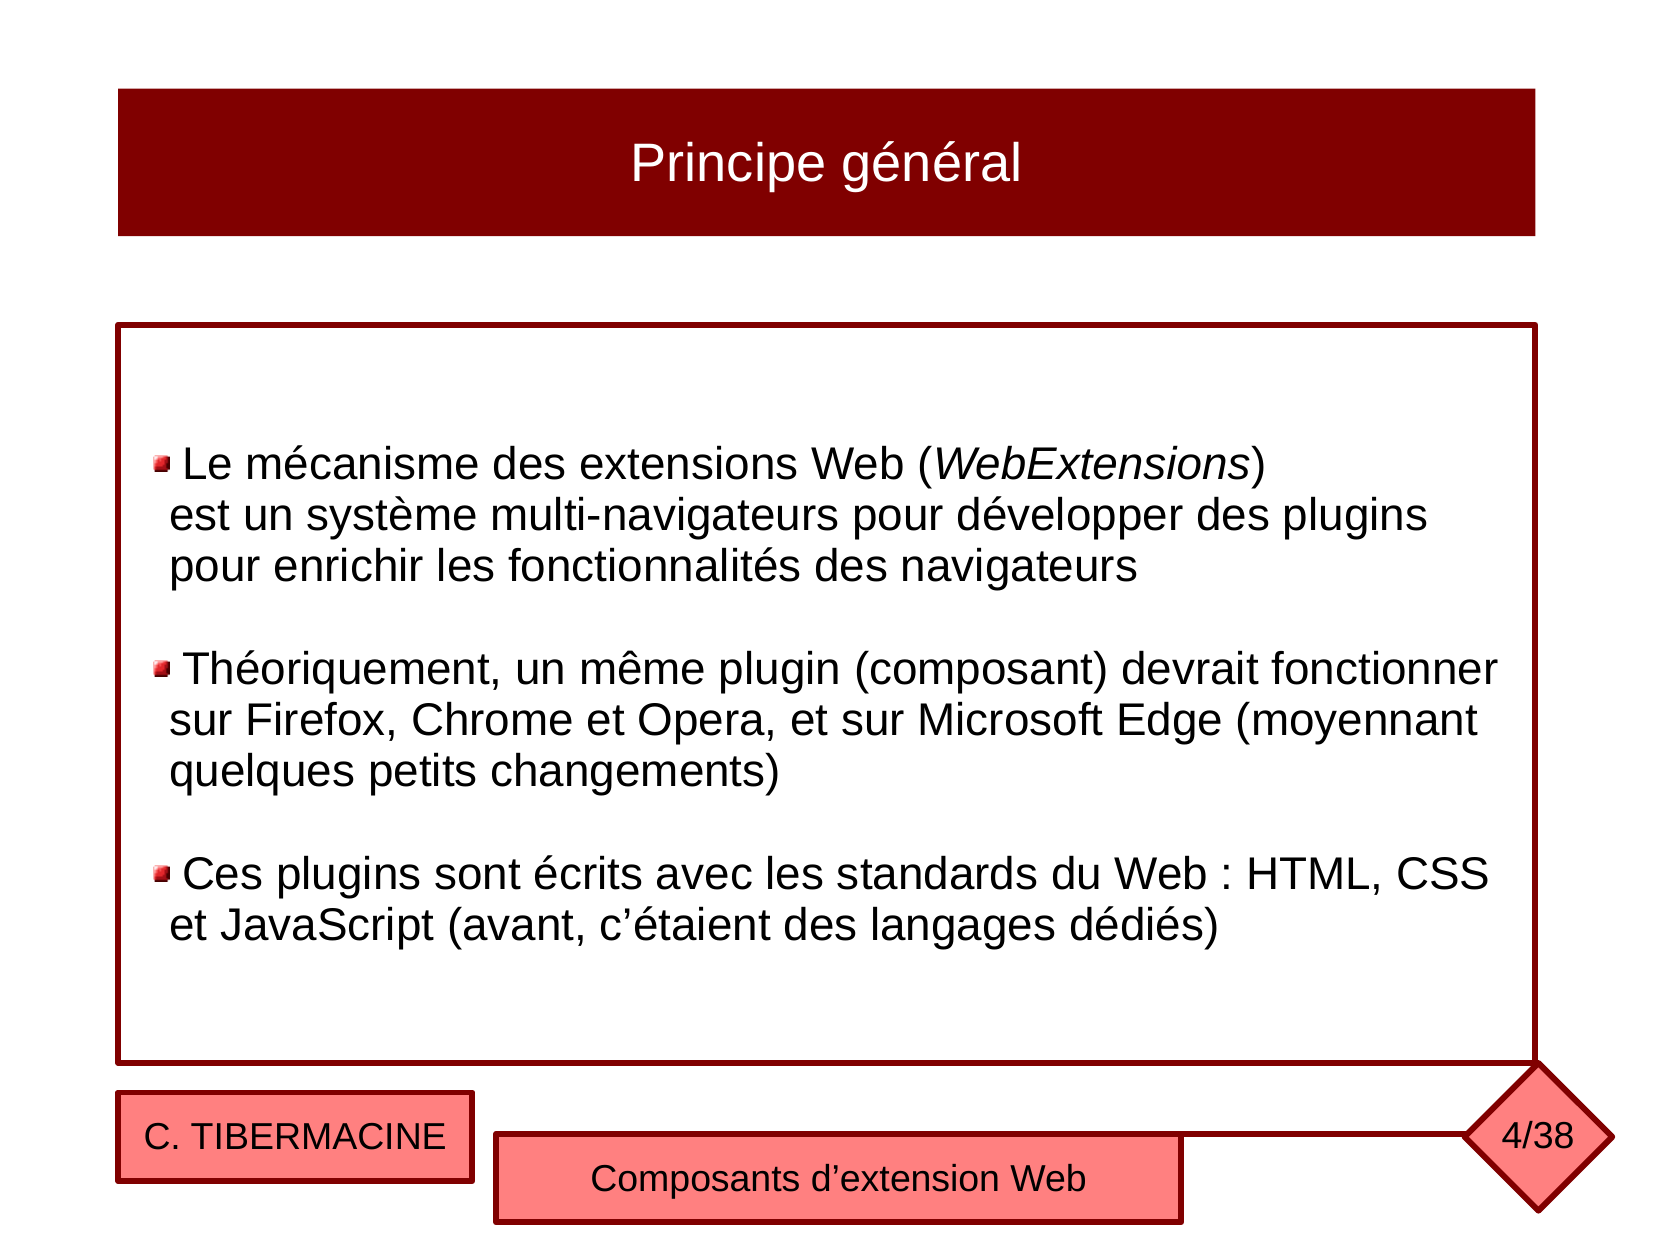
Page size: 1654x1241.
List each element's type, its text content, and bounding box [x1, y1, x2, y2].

text_box C. TIBERMACINE [118, 1092, 473, 1182]
text_box <numéro>/38 [1486, 1107, 1654, 1164]
text_box Composants d’extension Web [496, 1133, 1182, 1223]
picture [153, 455, 170, 472]
picture [153, 660, 170, 677]
text_box Principe général [118, 88, 1536, 237]
text_box [1464, 1115, 1486, 1159]
picture [153, 865, 170, 882]
text_box Le mécanisme des extensions Web (WebExtensions) est un système multi-navigateurs pour développer des plugins pour enrichir les fonctionnalités des navigateurs Théoriquement, un même plugin (composant) devrait fonctionner sur Firefox, Chrome et Opera, et sur Microsoft Edge (moyennant quelques petits changements) Ces plugins sont écrits avec les standards du Web : HTML, CSS et JavaScript (avant, c’étaient des langages dédiés) [118, 324, 1536, 1063]
text_box [1494, 1062, 1583, 1107]
text_box [1491, 1164, 1586, 1211]
